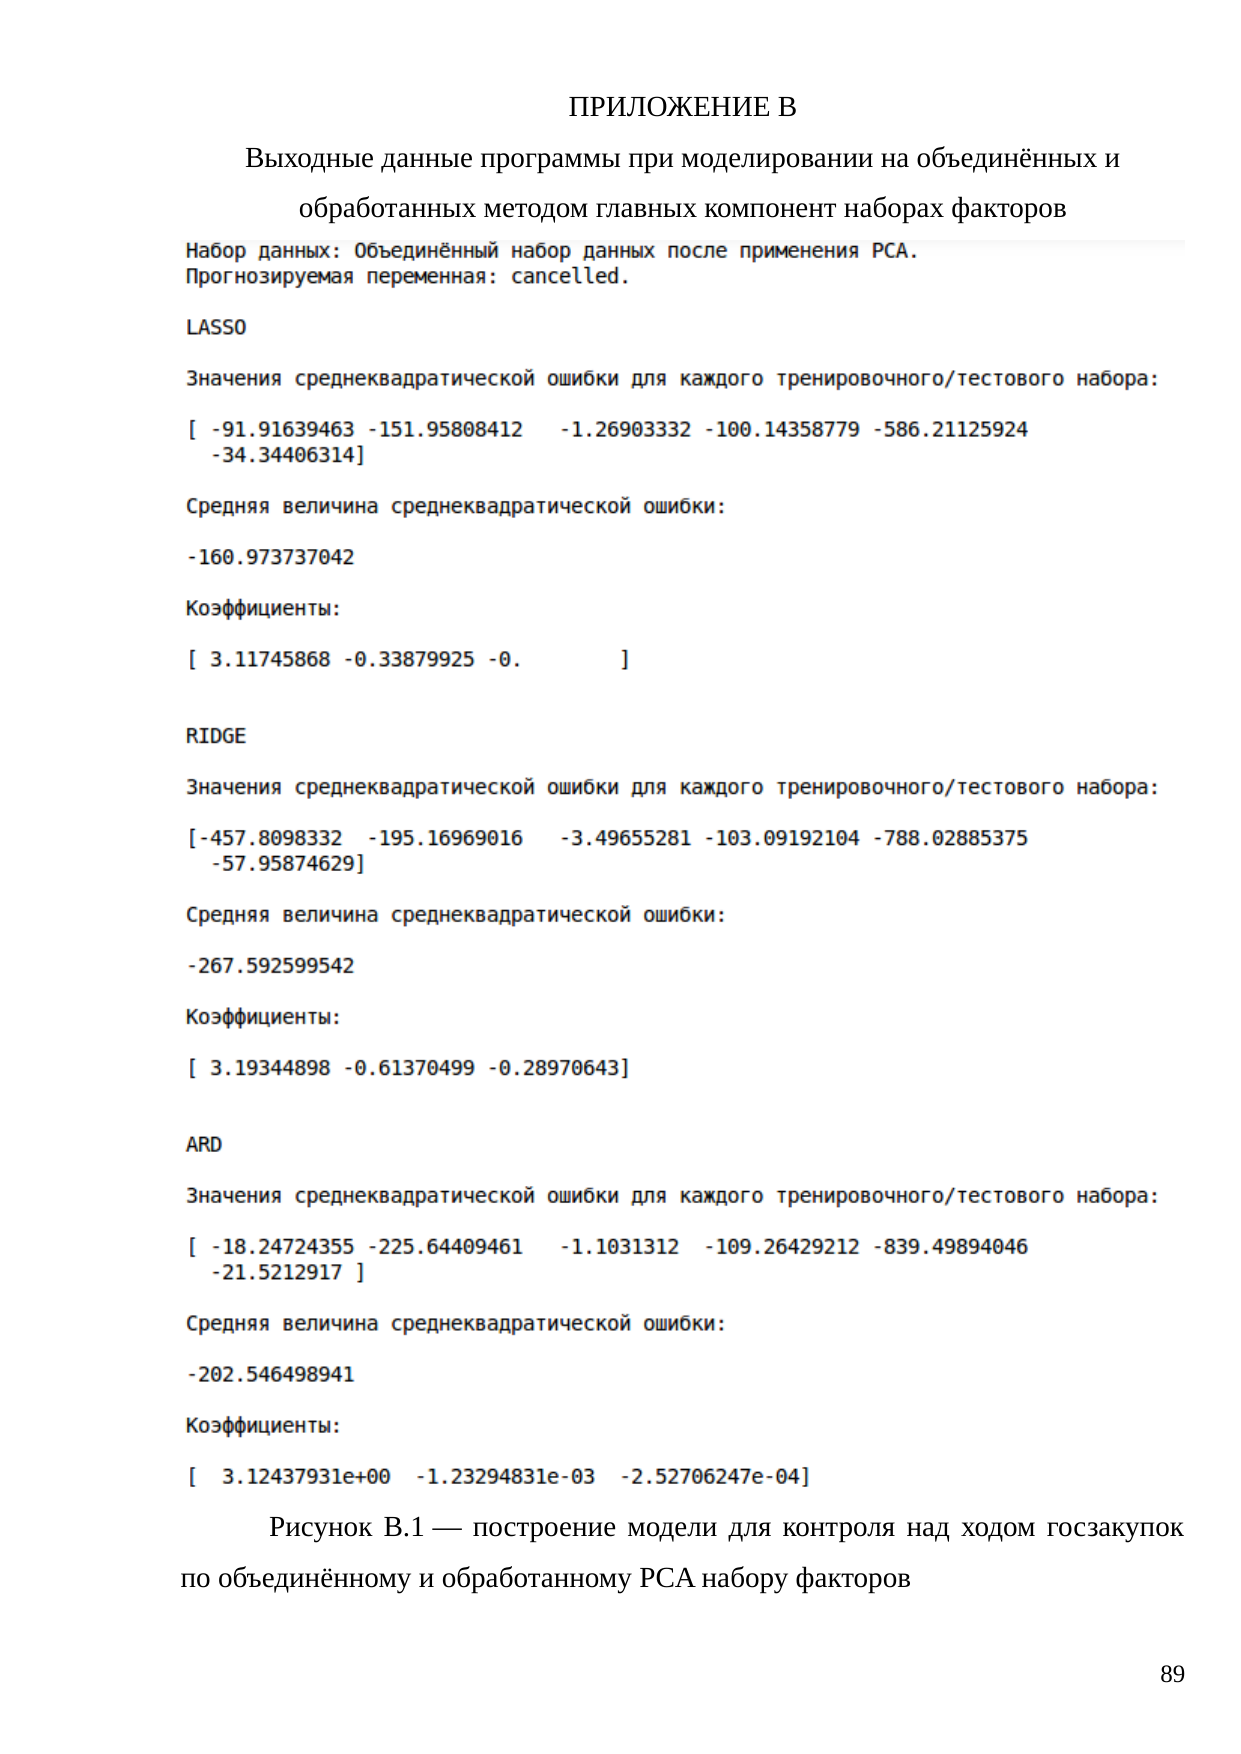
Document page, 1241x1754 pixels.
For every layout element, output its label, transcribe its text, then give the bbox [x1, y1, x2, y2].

text Рисунок В.1 — построение модели для контроля над ходом госзакупок по объединённому и обработанному PCA набору факторов [180, 1493, 1185, 1593]
text ПРИЛОЖЕНИЕ В [180, 89, 1185, 123]
picture [180, 240, 1185, 1493]
text Выходные данные программы при моделировании на объединённых и обработанных методом главных компонент наборах факторов [180, 140, 1185, 224]
